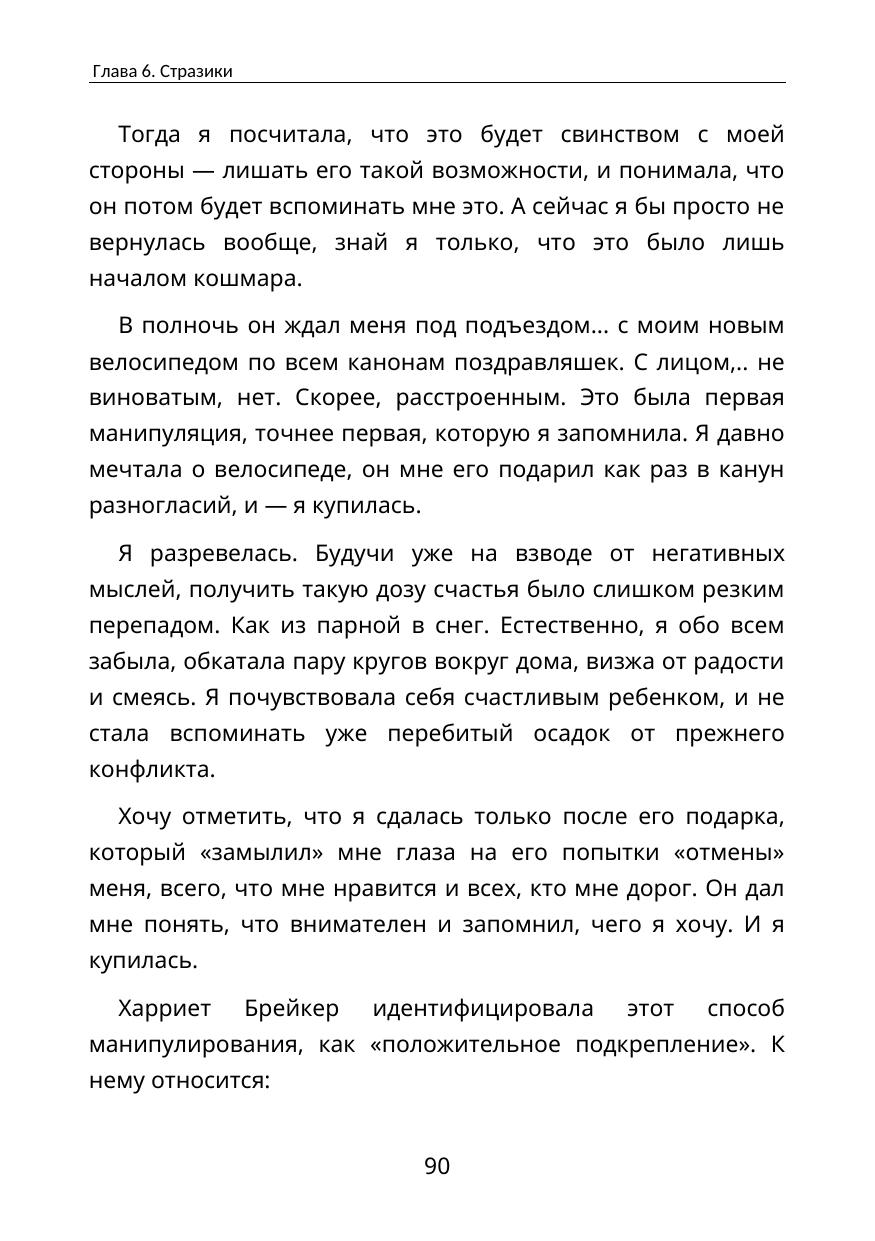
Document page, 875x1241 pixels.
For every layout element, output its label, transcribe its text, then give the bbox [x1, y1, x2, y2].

text Я разревелась. Будучи уже на взводе от негативных мыслей, получить такую дозу счастья было слишком резким перепадом. Как из парной в снег. Естественно, я обо всем забыла, обкатала пару кругов вокруг дома, визжа от радости и смеясь. Я почувствовала себя счастливым ребенком, и не стала вспоминать уже перебитый осадок от прежнего конфликта. [88, 537, 786, 784]
text Хочу отметить, что я сдалась только после его подарка, который «замылил» мне глаза на его попытки «отмены» меня, всего, что мне нравится и всех, кто мне дорог. Он дал мне понять, что внимателен и запомнил, чего я хочу. И я купилась. [88, 800, 786, 975]
text В полночь он ждал меня под подъездом... с моим новым велосипедом по всем канонам поздравляшек. С лицом,.. не виноватым, нет. Скорее, расстроенным. Это была первая манипуляция, точнее первая, которую я запомнила. Я давно мечтала о велосипеде, он мне его подарил как раз в канун разногласий, и — я купилась. [88, 309, 786, 520]
text Харриет Брейкер идентифицировала этот способ манипулирования, как «положительное подкрепление». К нему относится: [88, 992, 786, 1095]
text Тогда я посчитала, что это будет свинством с моей стороны — лишать его такой возможности, и понимала, что он потом будет вспоминать мне это. А сейчас я бы просто не вернулась вообще, знай я только, что это было лишь началом кошмара. [88, 118, 786, 293]
